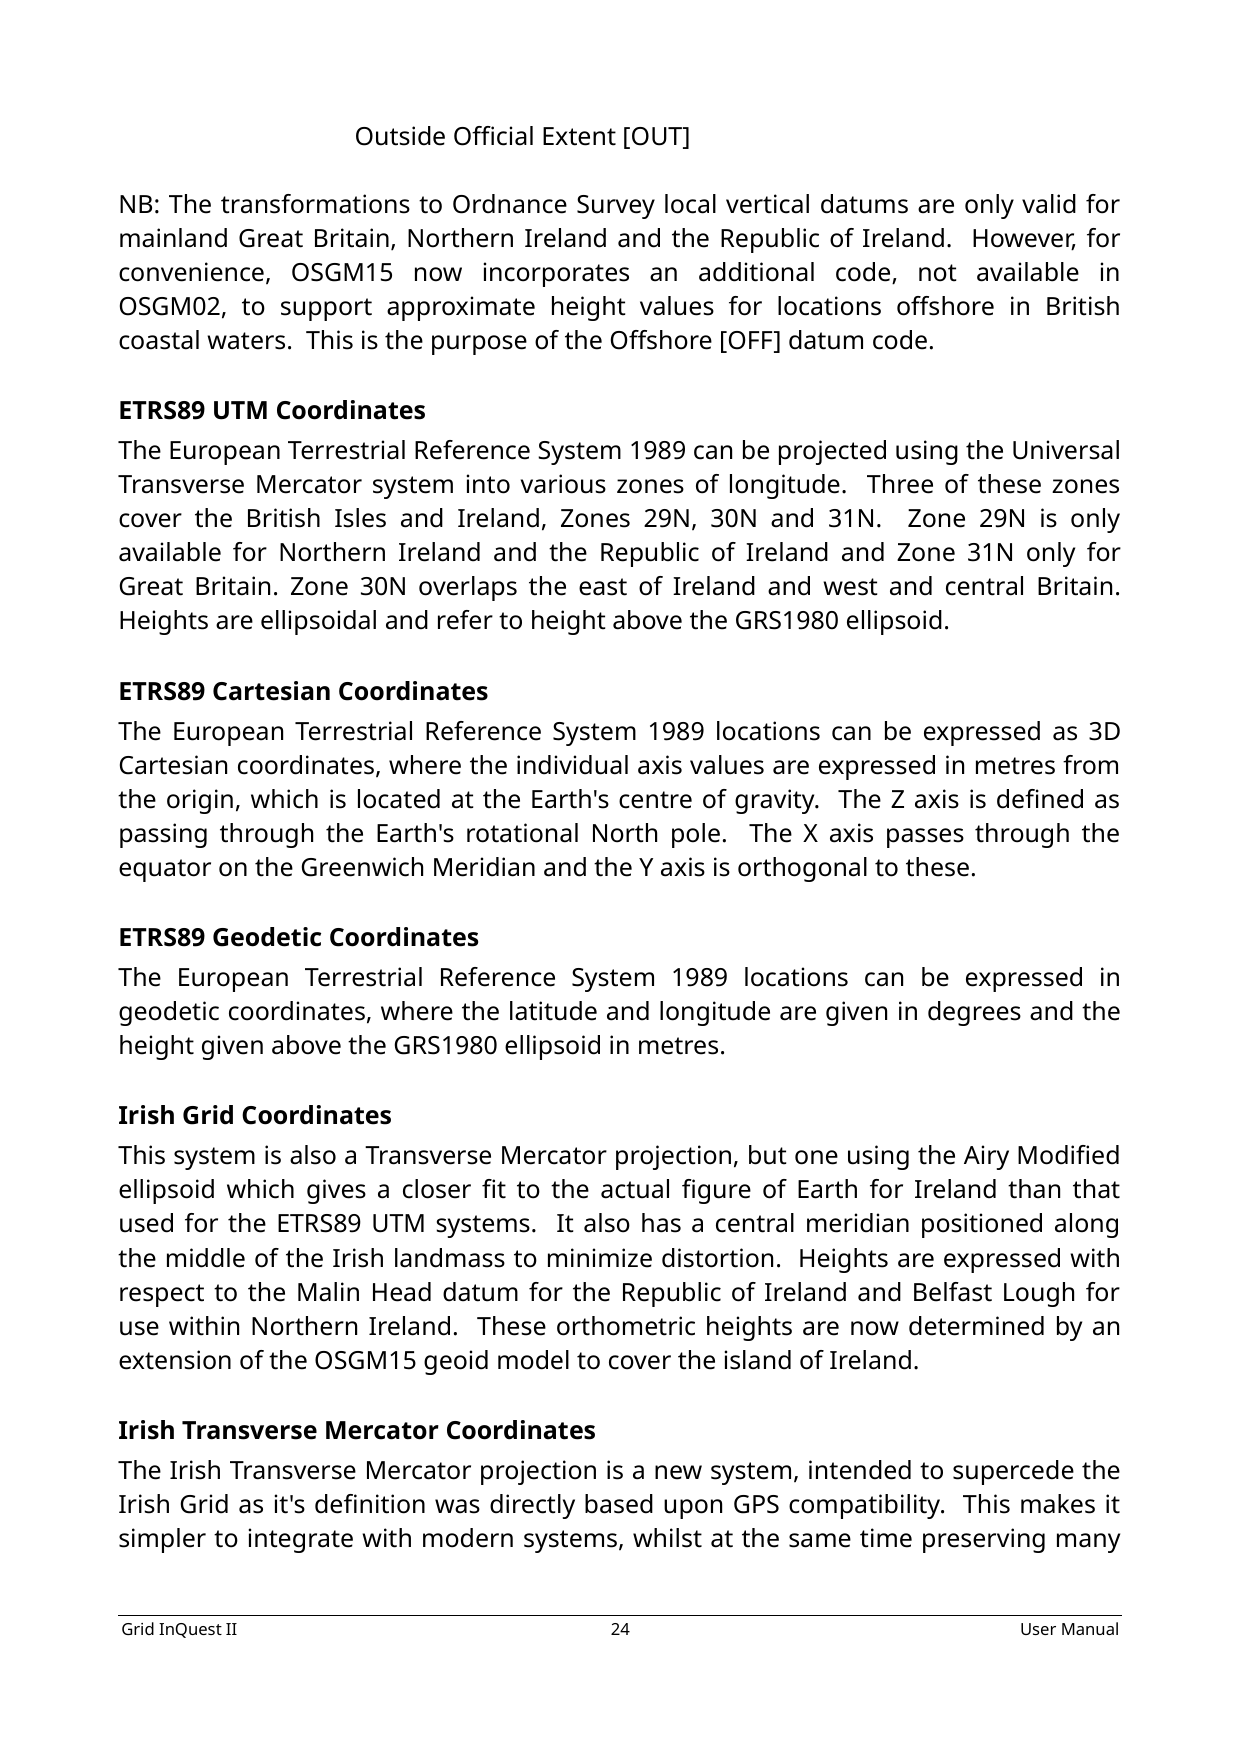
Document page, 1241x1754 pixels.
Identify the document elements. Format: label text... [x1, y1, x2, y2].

subtitle ETRS89 Cartesian Coordinates [118, 673, 1122, 707]
subtitle Irish Grid Coordinates [118, 1098, 1122, 1132]
subtitle Irish Transverse Mercator Coordinates [118, 1413, 1122, 1447]
subtitle ETRS89 UTM Coordinates [118, 393, 1122, 427]
text NB: The transformations to Ordnance Survey local vertical datums are only valid for mainland Great Britain, Northern Ireland and the Republic of Ireland. However, for convenience, OSGM15 now incorporates an additional code, not available in OSGM02, to support approximate height values for locations offshore in British coastal waters. This is the purpose of the Offshore [OFF] datum code. [118, 186, 1122, 357]
text The European Terrestrial Reference System 1989 locations can be expressed in geodetic coordinates, where the latitude and longitude are given in degrees and the height given above the GRS1980 ellipsoid in metres. [118, 960, 1122, 1062]
text Outside Official Extent [OUT] [354, 118, 1122, 152]
text The Irish Transverse Mercator projection is a new system, intended to supercede the Irish Grid as it's definition was directly based upon GPS compatibility. This makes it simpler to integrate with modern systems, whilst at the same time preserving many [118, 1453, 1122, 1555]
subtitle ETRS89 Geodetic Coordinates [118, 920, 1122, 954]
text The European Terrestrial Reference System 1989 can be projected using the Universal Transverse Mercator system into various zones of longitude. Three of these zones cover the British Isles and Ireland, Zones 29N, 30N and 31N. Zone 29N is only available for Northern Ireland and the Republic of Ireland and Zone 31N only for Great Britain. Zone 30N overlaps the east of Ireland and west and central Britain. Heights are ellipsoidal and refer to height above the GRS1980 ellipsoid. [118, 433, 1122, 637]
text This system is also a Transverse Mercator projection, but one using the Airy Modified ellipsoid which gives a closer fit to the actual figure of Earth for Ireland than that used for the ETRS89 UTM systems. It also has a central meridian positioned along the middle of the Irish landmass to minimize distortion. Heights are expressed with respect to the Malin Head datum for the Republic of Ireland and Belfast Lough for use within Northern Ireland. These orthometric heights are now determined by an extension of the OSGM15 geoid model to cover the island of Ireland. [118, 1138, 1122, 1376]
text The European Terrestrial Reference System 1989 locations can be expressed as 3D Cartesian coordinates, where the individual axis values are expressed in metres from the origin, which is located at the Earth's centre of gravity. The Z axis is defined as passing through the Earth's rotational North pole. The X axis passes through the equator on the Greenwich Meridian and the Y axis is orthogonal to these. [118, 713, 1122, 883]
